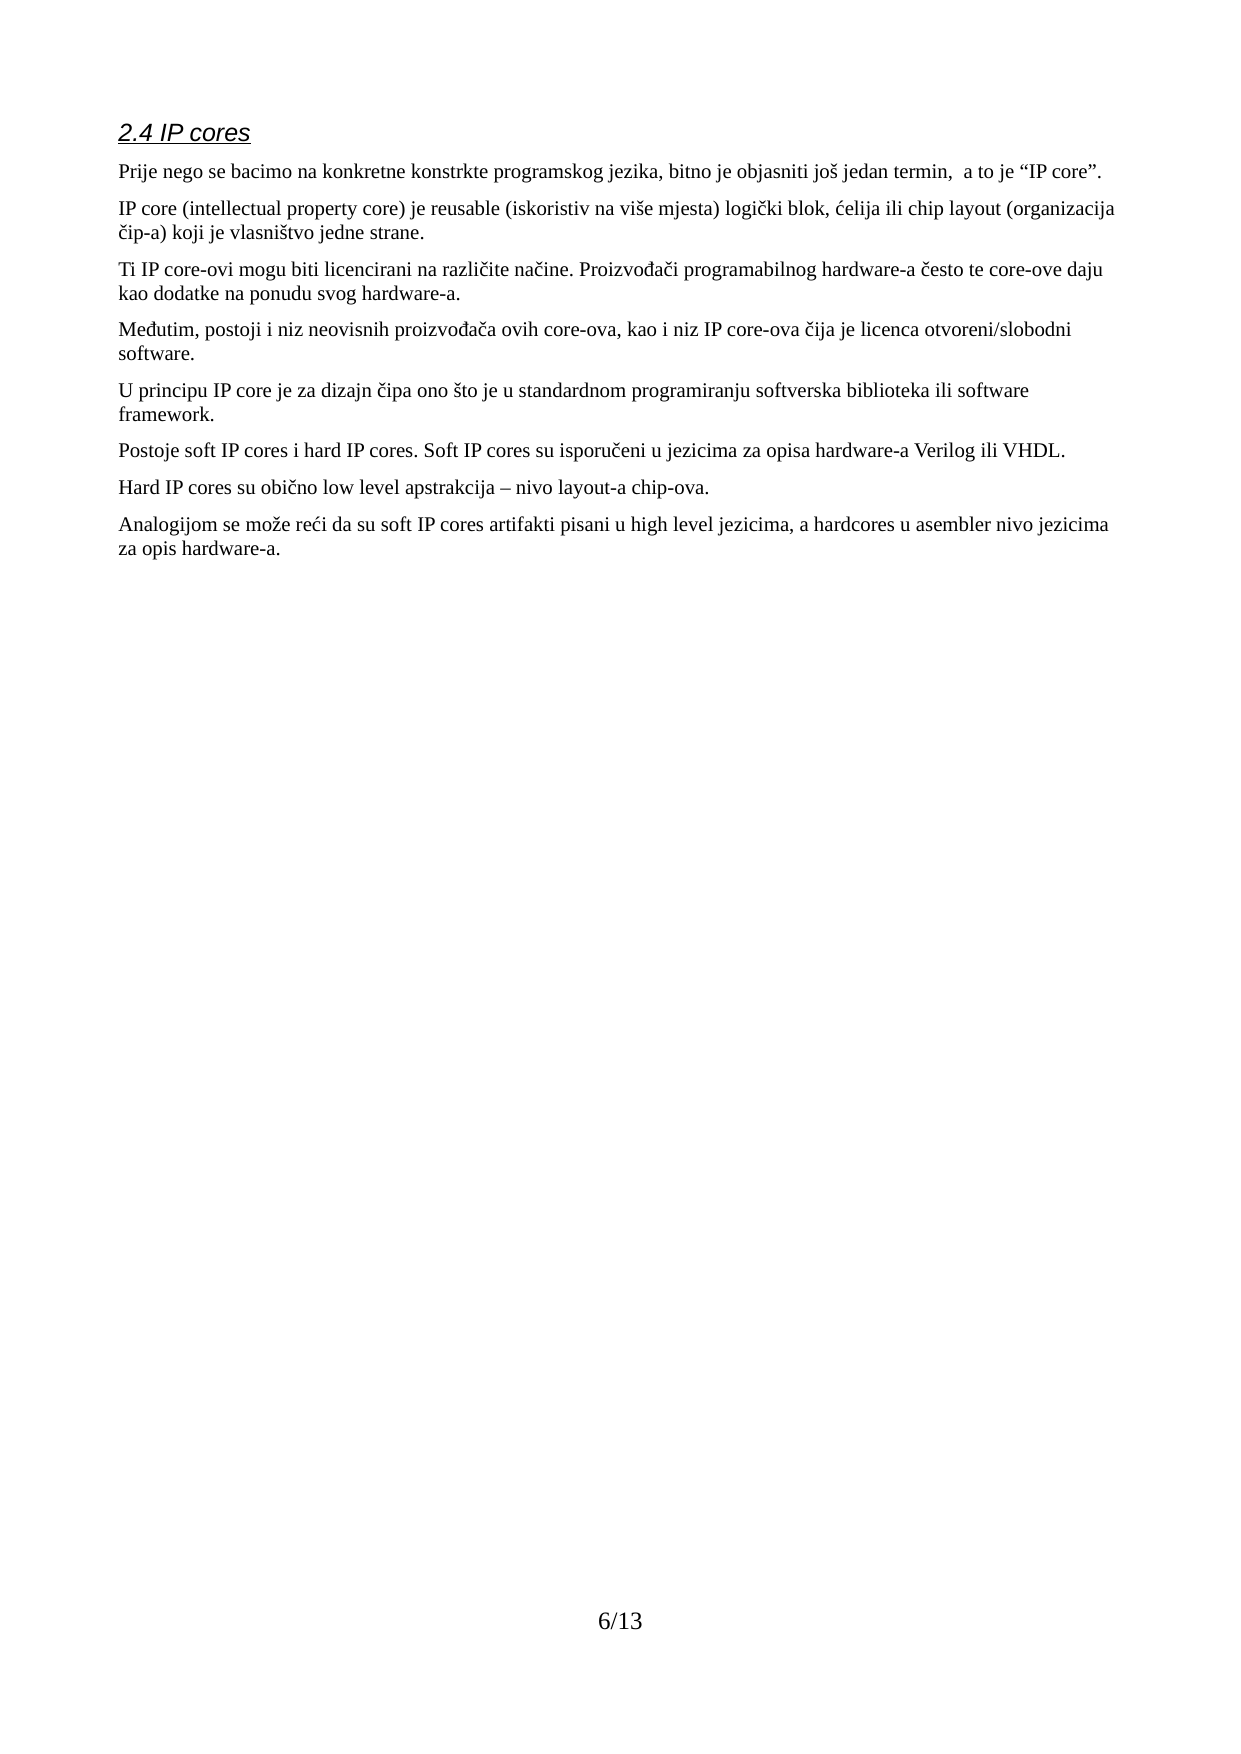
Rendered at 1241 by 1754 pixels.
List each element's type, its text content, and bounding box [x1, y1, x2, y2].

text Hard IP cores su obično low level apstrakcija – nivo layout-a chip-ova. [118, 475, 1122, 499]
text IP core (intellectual property core) je reusable (iskoristiv na više mjesta) logički blok, ćelija ili chip layout (organizacija čip-a) koji je vlasništvo jedne strane. [118, 196, 1122, 244]
text U principu IP core je za dizajn čipa ono što je u standardnom programiranju softverska biblioteka ili software framework. [118, 378, 1122, 426]
text Prije nego se bacimo na konkretne konstrkte programskog jezika, bitno je objasniti još jedan termin, a to je “IP core”. [118, 159, 1122, 183]
text Međutim, postoji i niz neovisnih proizvođača ovih core-ova, kao i niz IP core-ova čija je licenca otvoreni/slobodni software. [118, 317, 1122, 365]
text Postoje soft IP cores i hard IP cores. Soft IP cores su isporučeni u jezicima za opisa hardware-a Verilog ili VHDL. [118, 438, 1122, 462]
subtitle 2.4 IP cores [118, 118, 1122, 147]
text Analogijom se može reći da su soft IP cores artifakti pisani u high level jezicima, a hardcores u asembler nivo jezicima za opis hardware-a. [118, 512, 1122, 560]
text Ti IP core-ovi mogu biti licencirani na različite načine. Proizvođači programabilnog hardware-a često te core-ove daju kao dodatke na ponudu svog hardware-a. [118, 257, 1122, 305]
